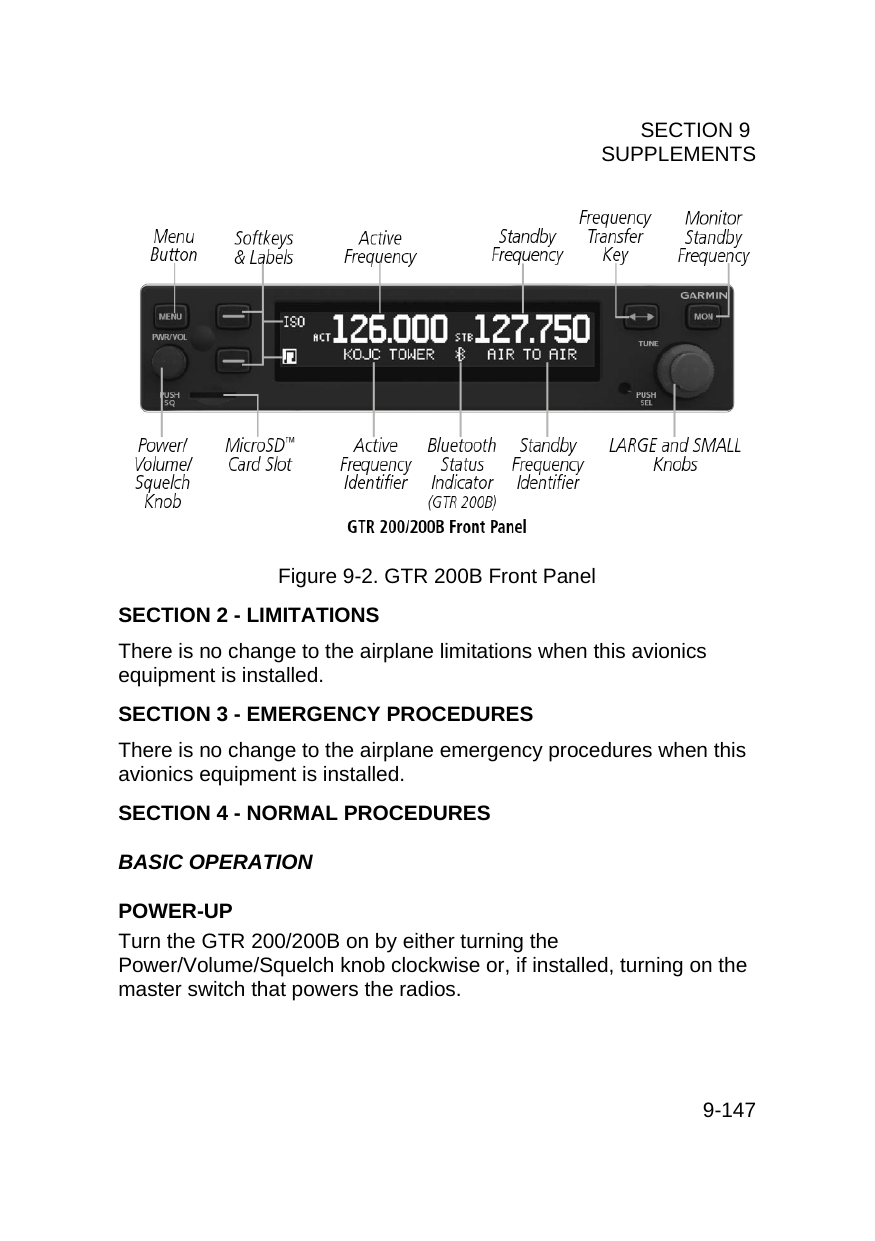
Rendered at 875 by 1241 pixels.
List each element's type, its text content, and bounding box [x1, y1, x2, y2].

subtitle BASIC OPERATION [118, 849, 756, 873]
subtitle POWER-UP [118, 898, 756, 922]
text Figure 9-2. GTR 200B Front Panel [118, 564, 756, 588]
subtitle SECTION 2 - LIMITATIONS [118, 603, 756, 627]
text There is no change to the airplane limitations when this avionics equipment is installed. [118, 639, 756, 687]
text Turn the GTR 200/200B on by either turning the Power/Volume/Squelch knob clockwise or, if installed, turning on the master switch that powers the radios. [118, 929, 756, 1001]
picture [118, 196, 756, 541]
subtitle SECTION 4 - NORMAL PROCEDURES [118, 801, 756, 824]
text There is no change to the airplane emergency procedures when this avionics equipment is installed. [118, 738, 756, 786]
subtitle SECTION 3 - EMERGENCY PROCEDURES [118, 702, 756, 726]
